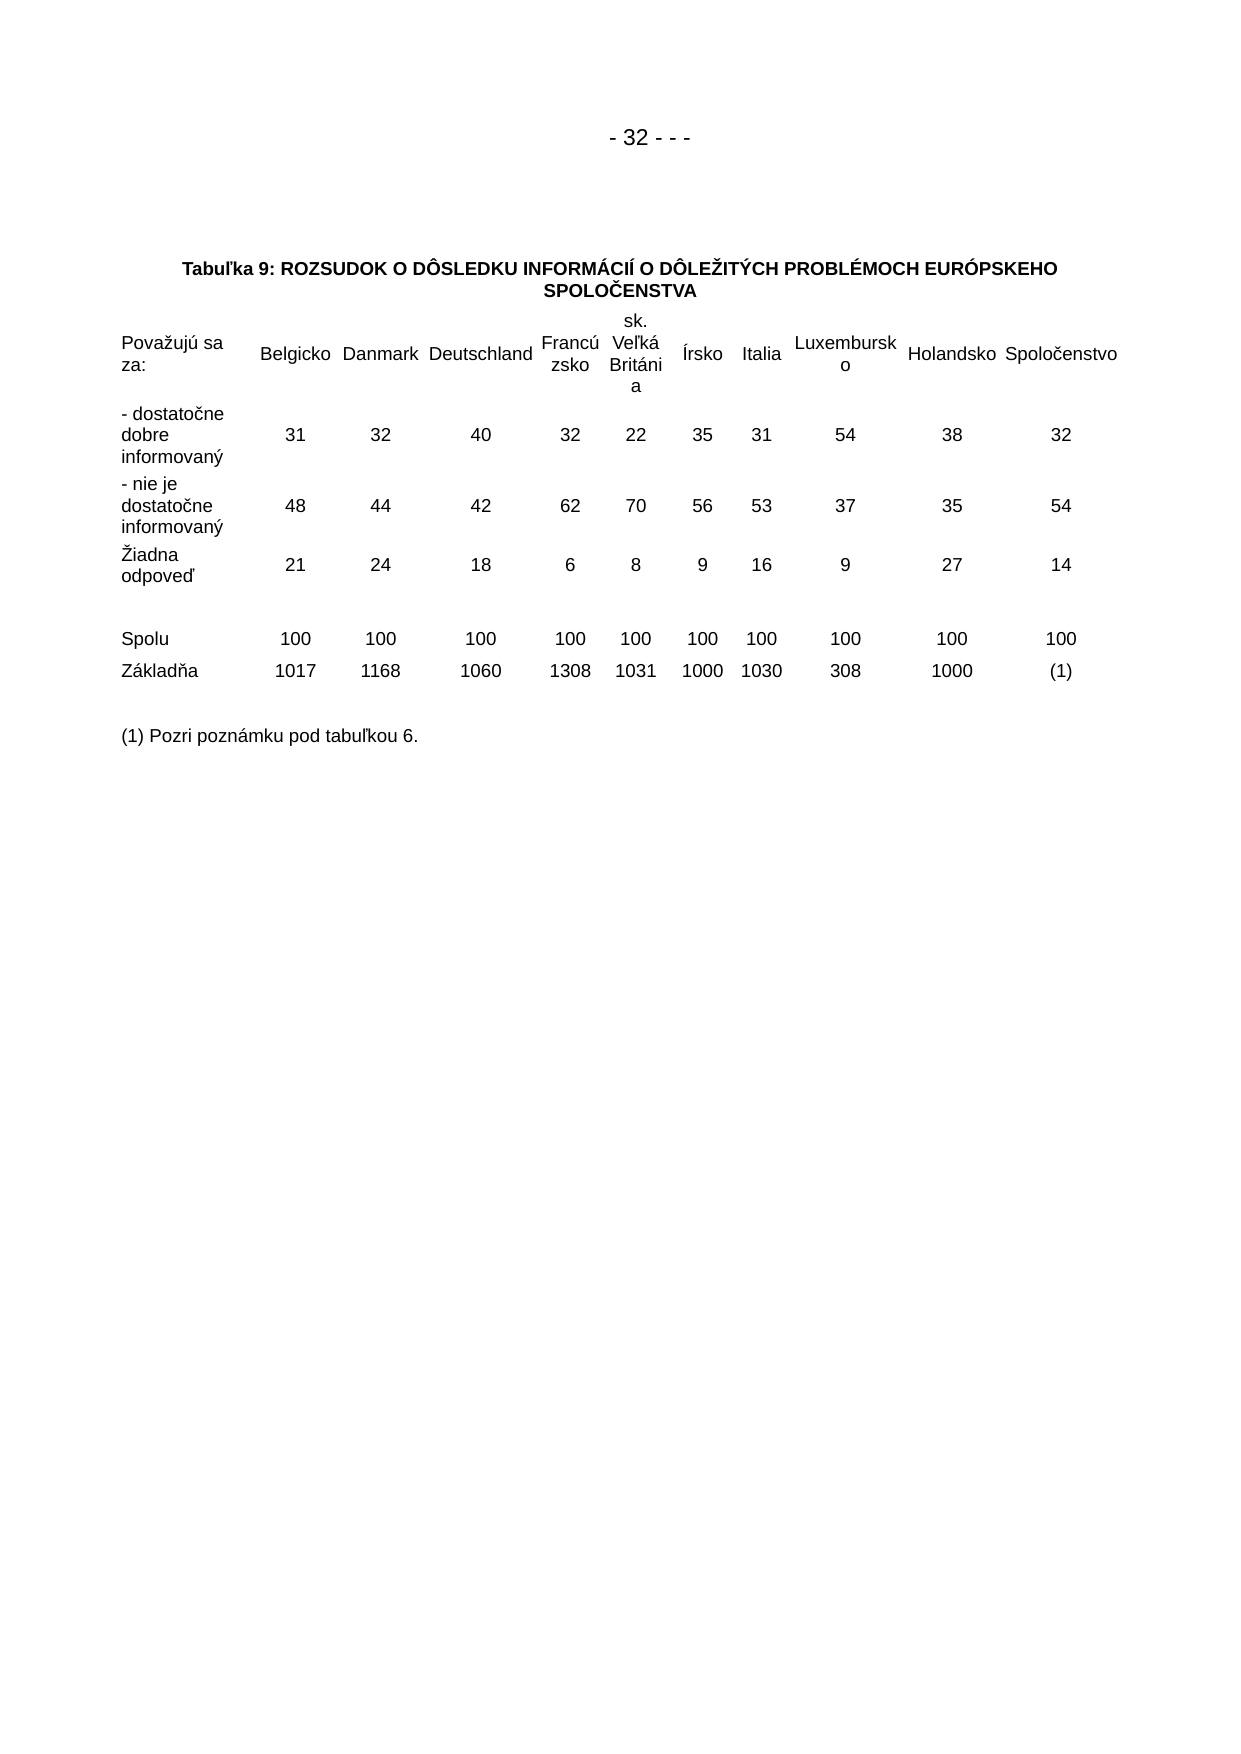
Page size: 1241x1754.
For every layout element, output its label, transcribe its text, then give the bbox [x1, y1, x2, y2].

table_cell 1000 [904, 654, 1000, 687]
table_cell [1000, 590, 1122, 622]
table_cell 1060 [424, 654, 538, 687]
table_cell 16 [736, 541, 787, 589]
table_cell 100 [337, 622, 424, 654]
table_cell 24 [337, 541, 424, 589]
table_cell [904, 687, 1000, 719]
table_cell (1) Pozri poznámku pod tabuľkou 6. [118, 719, 1122, 751]
table_cell Italia [736, 308, 787, 399]
table_cell 32 [337, 400, 424, 470]
table_cell Deutschland [424, 308, 538, 399]
table_cell [669, 687, 736, 719]
table_cell 32 [538, 400, 603, 470]
table_cell Danmark [337, 308, 424, 399]
table_cell [787, 687, 904, 719]
table_cell 1031 [603, 654, 669, 687]
table_cell Spoločenstvo [1000, 308, 1122, 399]
table_cell [669, 590, 736, 622]
table_cell Spolu [118, 622, 253, 654]
table_cell Základňa [118, 654, 253, 687]
table_header Tabuľka 9: ROZSUDOK O DÔSLEDKU INFORMÁCIÍ O DÔLEŽITÝCH PROBLÉMOCH EURÓPSKEHO SPOLOČENSTVA [118, 252, 1122, 307]
table_cell 70 [603, 470, 669, 541]
table_cell Považujú sa za: [118, 308, 253, 399]
table_cell 48 [253, 470, 337, 541]
table_cell 9 [669, 541, 736, 589]
table_cell 27 [904, 541, 1000, 589]
table_cell 100 [538, 622, 603, 654]
table_cell 62 [538, 470, 603, 541]
table_cell 38 [904, 400, 1000, 470]
table_cell 1000 [669, 654, 736, 687]
table_cell 100 [1000, 622, 1122, 654]
table_cell 100 [669, 622, 736, 654]
table_cell Francúzsko [538, 308, 603, 399]
table_cell Luxembursko [787, 308, 904, 399]
table_cell 35 [669, 400, 736, 470]
table_cell sk. Veľká Británia [603, 308, 669, 399]
table_cell - dostatočne dobre informovaný [118, 400, 253, 470]
table_cell 1030 [736, 654, 787, 687]
table_cell 100 [253, 622, 337, 654]
table_cell [603, 687, 669, 719]
table_cell 14 [1000, 541, 1122, 589]
table_cell 35 [904, 470, 1000, 541]
table_cell [904, 590, 1000, 622]
table_cell 22 [603, 400, 669, 470]
table_cell (1) [1000, 654, 1122, 687]
table_cell 100 [904, 622, 1000, 654]
table_cell 40 [424, 400, 538, 470]
table_cell 37 [787, 470, 904, 541]
table_cell [118, 590, 253, 622]
table_cell 100 [424, 622, 538, 654]
table_cell [337, 687, 424, 719]
table_cell 100 [736, 622, 787, 654]
table_cell - nie je dostatočne informovaný [118, 470, 253, 541]
table_cell [538, 590, 603, 622]
table_cell [1000, 687, 1122, 719]
table_cell 42 [424, 470, 538, 541]
table_cell [538, 687, 603, 719]
table_cell 100 [787, 622, 904, 654]
table_cell 56 [669, 470, 736, 541]
table_cell 6 [538, 541, 603, 589]
table_cell 54 [787, 400, 904, 470]
table_cell [424, 687, 538, 719]
table_cell 1168 [337, 654, 424, 687]
table_cell [253, 687, 337, 719]
table_cell 308 [787, 654, 904, 687]
table_cell 1308 [538, 654, 603, 687]
table_cell [253, 590, 337, 622]
table_cell 1017 [253, 654, 337, 687]
table_cell Žiadna odpoveď [118, 541, 253, 589]
table_cell Írsko [669, 308, 736, 399]
table_cell [603, 590, 669, 622]
table_cell [337, 590, 424, 622]
table_cell [736, 590, 787, 622]
table_cell 54 [1000, 470, 1122, 541]
table_cell 18 [424, 541, 538, 589]
table_cell [787, 590, 904, 622]
table_cell 32 [1000, 400, 1122, 470]
table_cell 9 [787, 541, 904, 589]
table_cell 53 [736, 470, 787, 541]
table_cell 31 [253, 400, 337, 470]
table_cell [118, 687, 253, 719]
table_cell [424, 590, 538, 622]
table_cell 8 [603, 541, 669, 589]
table_cell 31 [736, 400, 787, 470]
table_cell Belgicko [253, 308, 337, 399]
table_cell [736, 687, 787, 719]
table_cell 21 [253, 541, 337, 589]
table_cell Holandsko [904, 308, 1000, 399]
table_cell 44 [337, 470, 424, 541]
table_cell 100 [603, 622, 669, 654]
